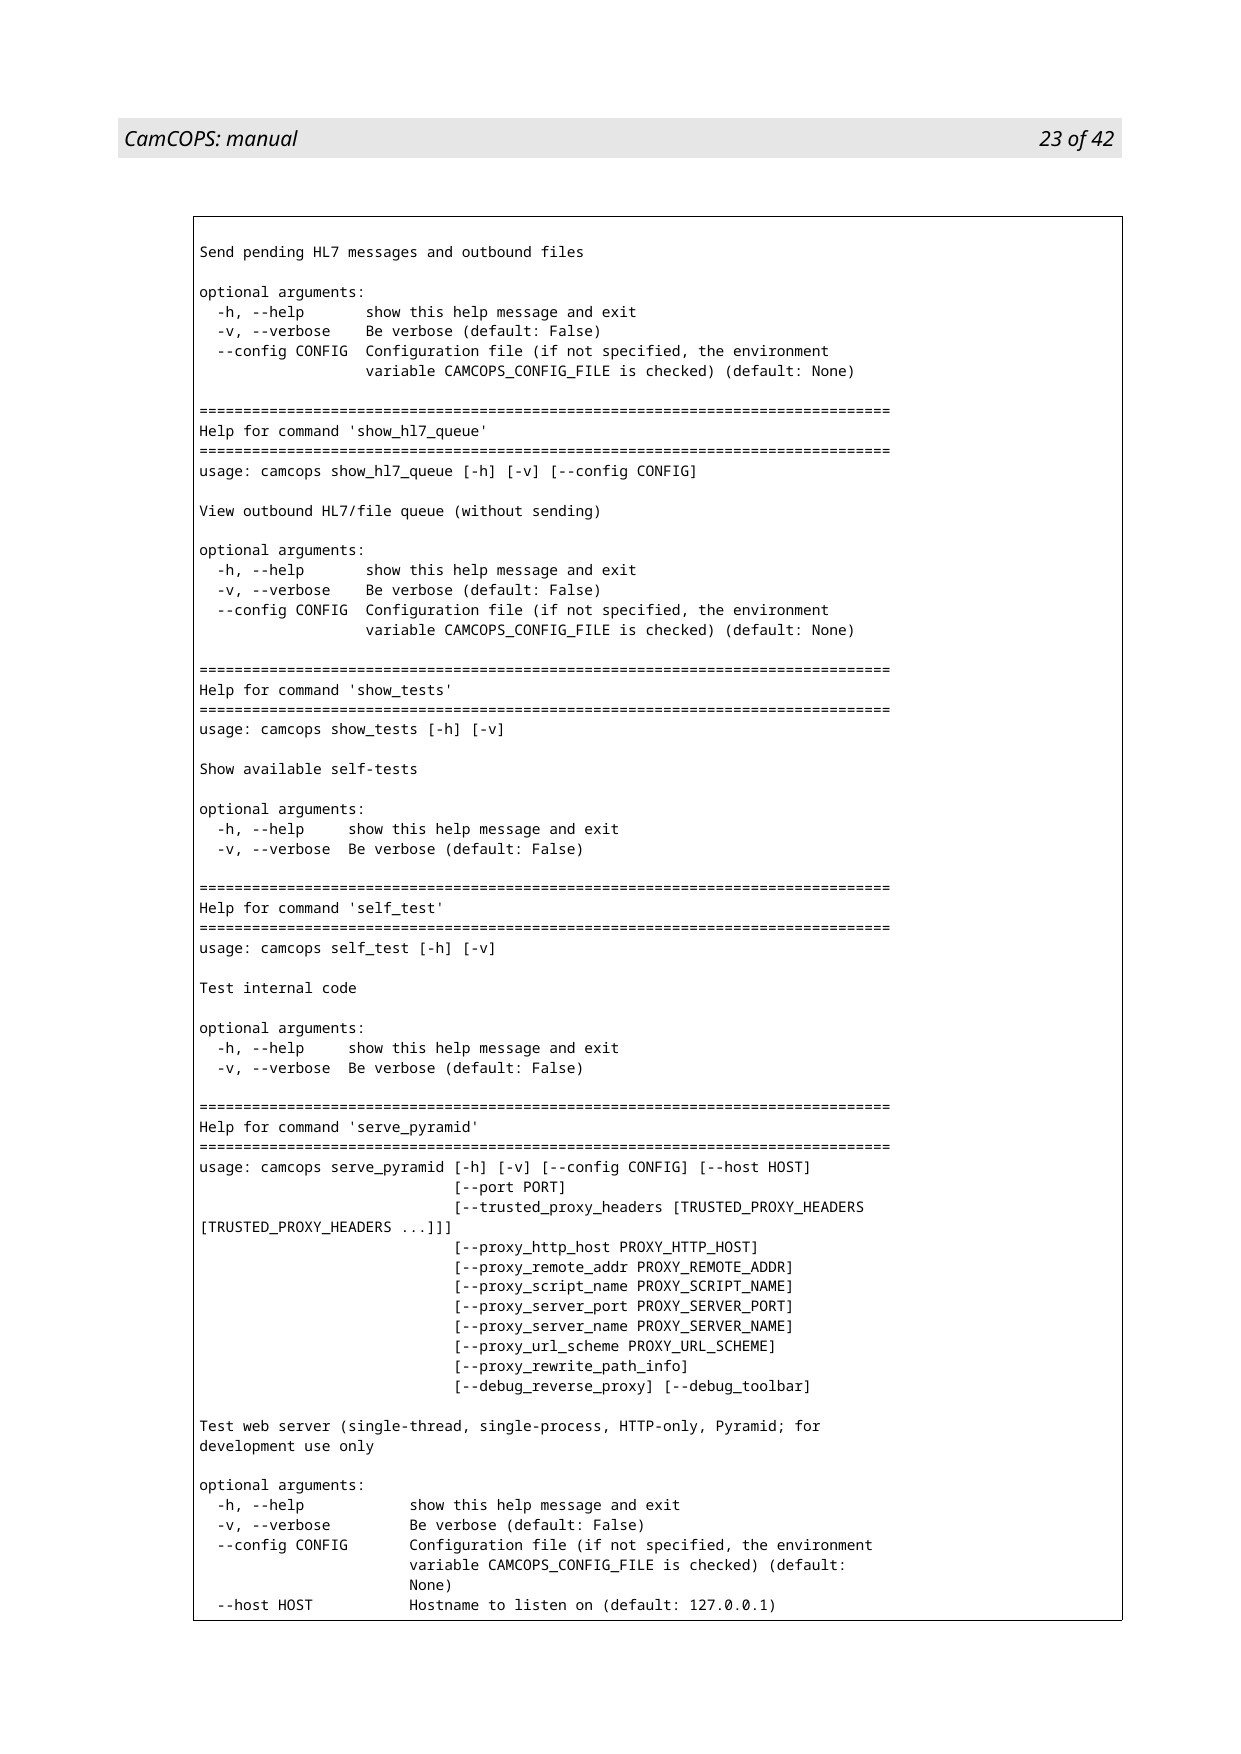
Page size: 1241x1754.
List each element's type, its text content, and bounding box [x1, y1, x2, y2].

table_header Send pending HL7 messages and outbound files optional arguments: -h, --help show this help message and exit -v, --verbose Be verbose (default: False) --config CONFIG Configuration file (if not specified, the environment variable CAMCOPS_CONFIG_FILE is checked) (default: None) =============================================================================== Help for command 'show_hl7_queue' =============================================================================== usage: camcops show_hl7_queue [-h] [-v] [--config CONFIG] View outbound HL7/file queue (without sending) optional arguments: -h, --help show this help message and exit -v, --verbose Be verbose (default: False) --config CONFIG Configuration file (if not specified, the environment variable CAMCOPS_CONFIG_FILE is checked) (default: None) =============================================================================== Help for command 'show_tests' =============================================================================== usage: camcops show_tests [-h] [-v] Show available self-tests optional arguments: -h, --help show this help message and exit -v, --verbose Be verbose (default: False) =============================================================================== Help for command 'self_test' =============================================================================== usage: camcops self_test [-h] [-v] Test internal code optional arguments: -h, --help show this help message and exit -v, --verbose Be verbose (default: False) =============================================================================== Help for command 'serve_pyramid' =============================================================================== usage: camcops serve_pyramid [-h] [-v] [--config CONFIG] [--host HOST] [--port PORT] [--trusted_proxy_headers [TRUSTED_PROXY_HEADERS [TRUSTED_PROXY_HEADERS ...]]] [--proxy_http_host PROXY_HTTP_HOST] [--proxy_remote_addr PROXY_REMOTE_ADDR] [--proxy_script_name PROXY_SCRIPT_NAME] [--proxy_server_port PROXY_SERVER_PORT] [--proxy_server_name PROXY_SERVER_NAME] [--proxy_url_scheme PROXY_URL_SCHEME] [--proxy_rewrite_path_info] [--debug_reverse_proxy] [--debug_toolbar] Test web server (single-thread, single-process, HTTP-only, Pyramid; for development use only optional arguments: -h, --help show this help message and exit -v, --verbose Be verbose (default: False) --config CONFIG Configuration file (if not specified, the environment variable CAMCOPS_CONFIG_FILE is checked) (default: None) --host HOST Hostname to listen on (default: 127.0.0.1) [194, 217, 1122, 1620]
